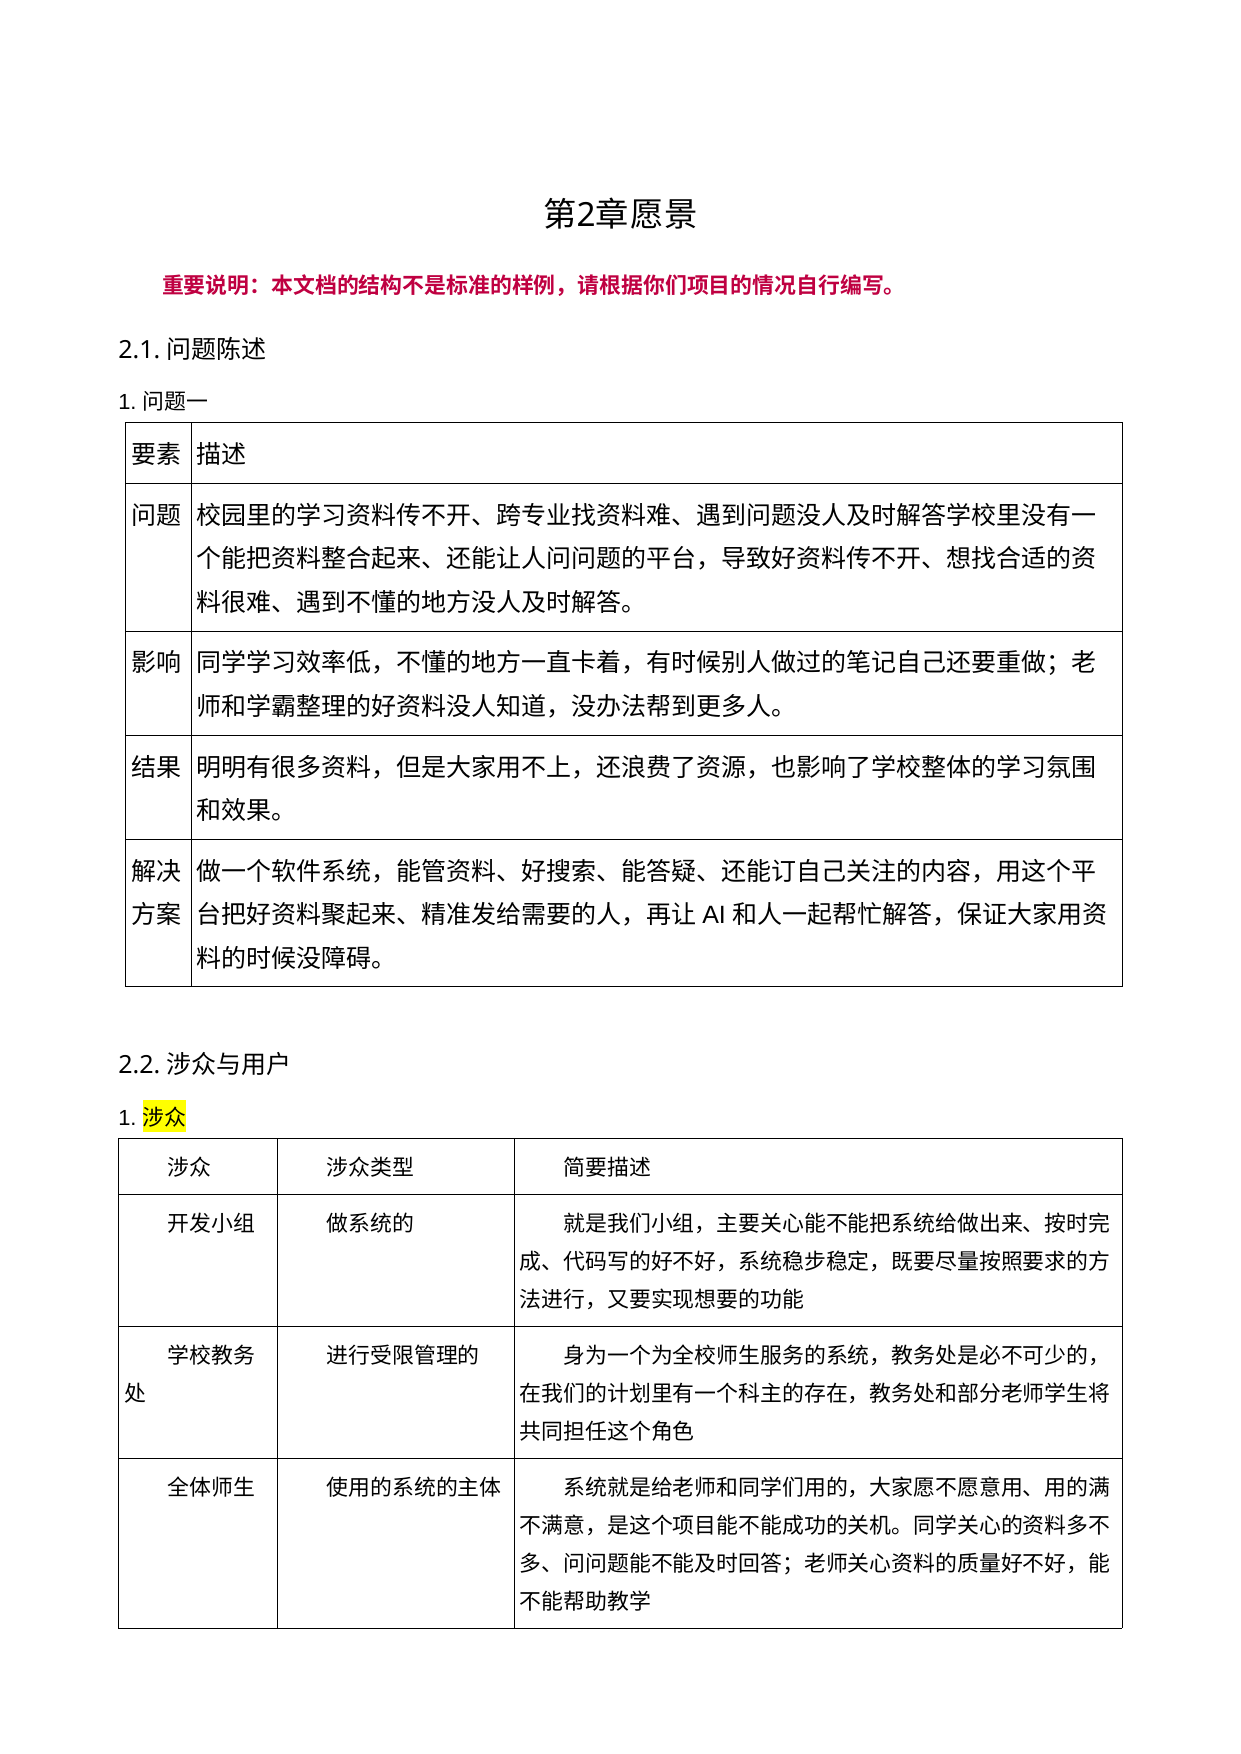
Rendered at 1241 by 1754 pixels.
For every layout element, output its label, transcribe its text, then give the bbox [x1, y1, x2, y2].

table_cell 身为一个为全校师生服务的系统，教务处是必不可少的，在我们的计划里有一个科主的存在，教务处和部分老师学生将共同担任这个角色 [515, 1327, 1122, 1458]
table_cell 校园里的学习资料传不开、跨专业找资料难、遇到问题没人及时解答学校里没有一个能把资料整合起来、还能让人问问题的平台，导致好资料传不开、想找合适的资料很难、遇到不懂的地方没人及时解答。 [192, 484, 1122, 631]
table_cell 学校教务处 [119, 1327, 277, 1458]
table_cell 就是我们小组，主要关心能不能把系统给做出来、按时完成、代码写的好不好，系统稳步稳定，既要尽量按照要求的方法进行，又要实现想要的功能 [515, 1195, 1122, 1326]
table_cell 做系统的 [278, 1195, 514, 1326]
table_cell 系统就是给老师和同学们用的，大家愿不愿意用、用的满不满意，是这个项目能不能成功的关机。同学关心的资料多不多、问问题能不能及时回答；老师关心资料的质量好不好，能不能帮助教学 [515, 1459, 1122, 1628]
table_cell 结果 [126, 736, 191, 839]
table_cell 做一个软件系统，能管资料、好搜索、能答疑、还能订自己关注的内容，用这个平台把好资料聚起来、精准发给需要的人，再让 AI 和人一起帮忙解答，保证大家用资料的时候没障碍。 [192, 840, 1122, 986]
table_header 描述 [192, 423, 1122, 483]
table_cell 问题 [126, 484, 191, 631]
subtitle 问题陈述 [118, 329, 1122, 365]
table_cell 开发小组 [119, 1195, 277, 1326]
subtitle 愿景 [118, 188, 1122, 236]
table_cell 进行受限管理的 [278, 1327, 514, 1458]
table_cell 同学学习效率低，不懂的地方一直卡着，有时候别人做过的笔记自己还要重做；老师和学霸整理的好资料没人知道，没办法帮到更多人。 [192, 632, 1122, 735]
table_cell 明明有很多资料，但是大家用不上，还浪费了资源，也影响了学校整体的学习氛围和效果。 [192, 736, 1122, 839]
table_cell 全体师生 [119, 1459, 277, 1628]
text 重要说明：本文档的结构不是标准的样例，请根据你们项目的情况自行编写。 [118, 268, 1122, 300]
table_cell 使用的系统的主体 [278, 1459, 514, 1628]
table_header 涉众 [119, 1139, 277, 1194]
table_header 涉众类型 [278, 1139, 514, 1194]
table_header 要素 [126, 423, 191, 483]
subtitle 问题一 [118, 384, 1122, 416]
subtitle 涉众与用户 [118, 1045, 1122, 1081]
table_cell 解决方案 [126, 840, 191, 986]
table_cell 影响 [126, 632, 191, 735]
subtitle 涉众 [118, 1100, 1122, 1132]
table_header 简要描述 [515, 1139, 1122, 1194]
